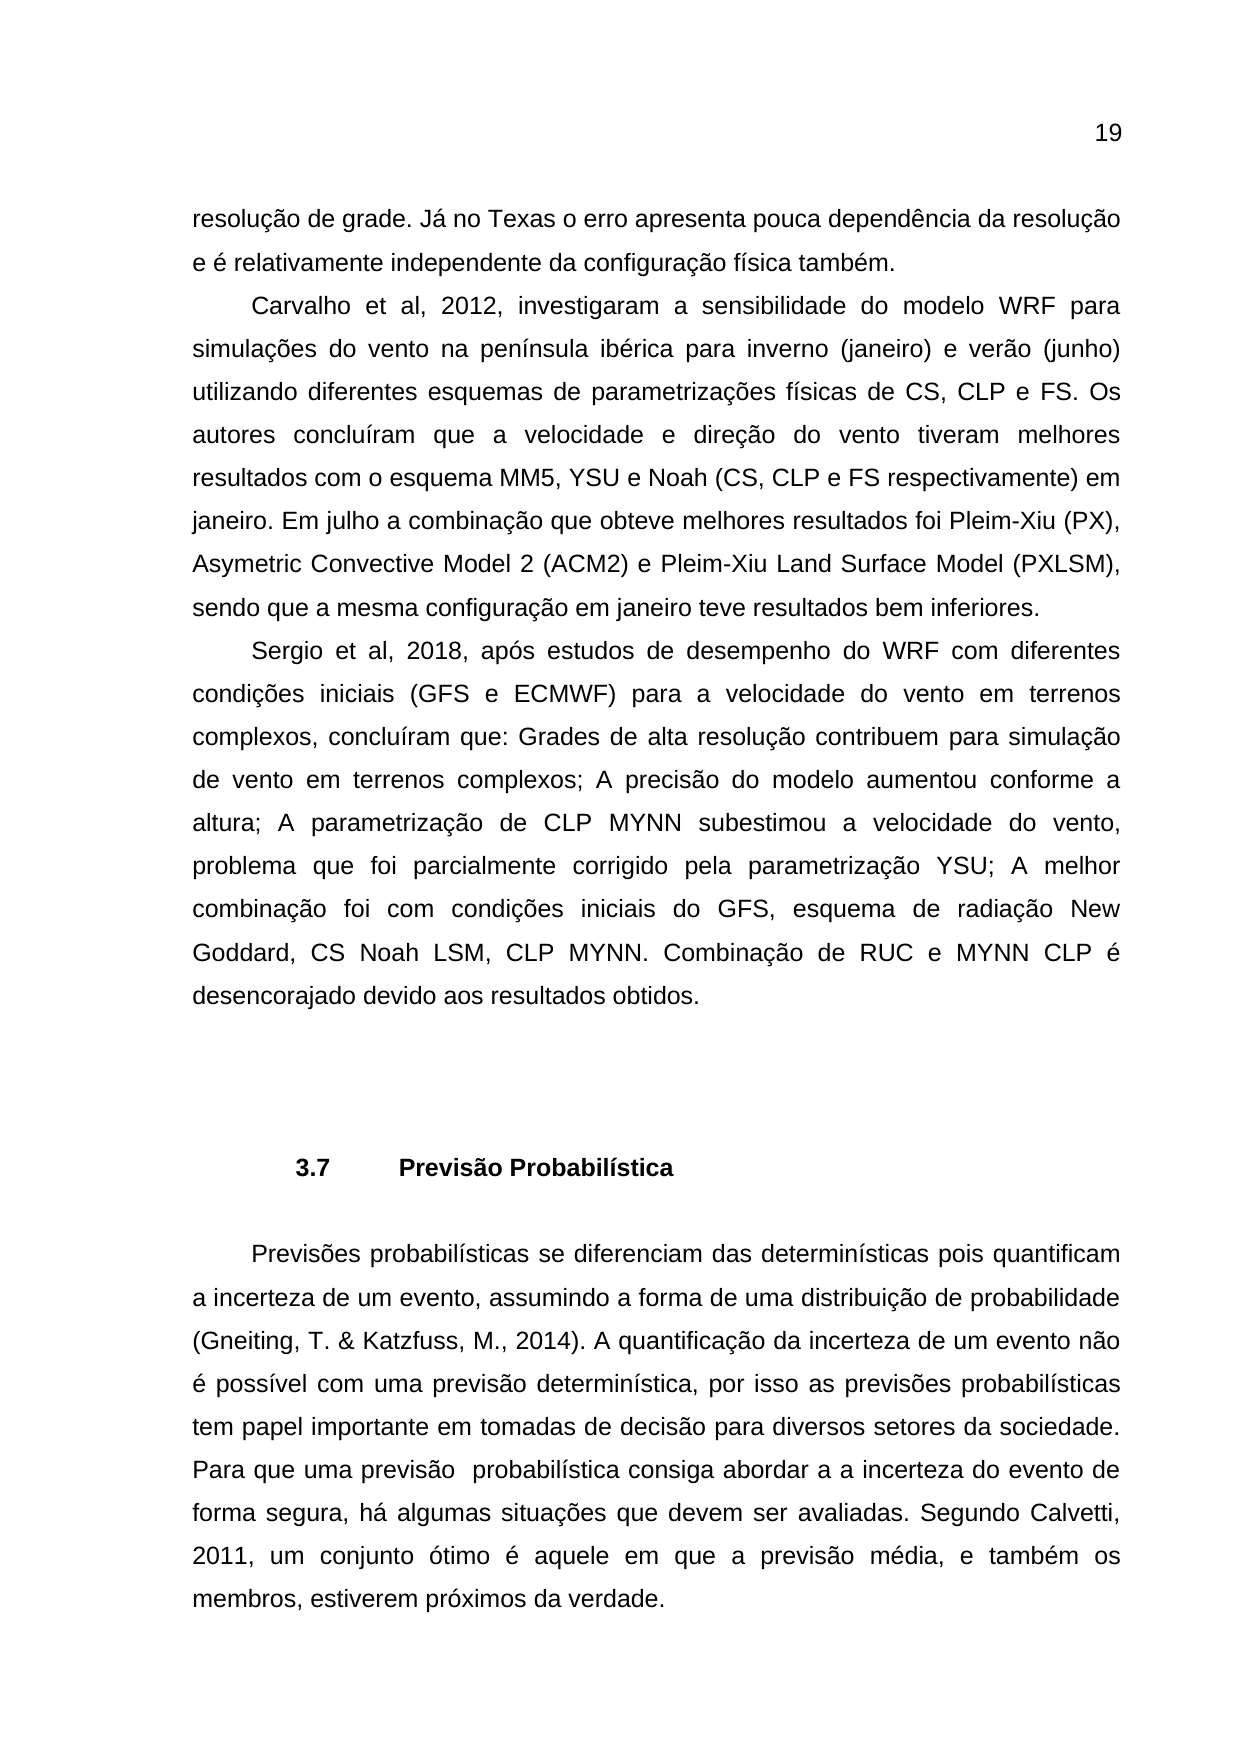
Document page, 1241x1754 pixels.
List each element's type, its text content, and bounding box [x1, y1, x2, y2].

subtitle Previsão Probabilística [207, 1153, 1122, 1182]
text Previsões probabilísticas se diferenciam das determinísticas pois quantificam a incerteza de um evento, assumindo a forma de uma distribuição de probabilidade (Gneiting, T. & Katzfuss, M., 2014). A quantificação da incerteza de um evento não é possível com uma previsão determinística, por isso as previsões probabilísticas tem papel importante em tomadas de decisão para diversos setores da sociedade. Para que uma previsão probabilística consiga abordar a a incerteza do evento de forma segura, há algumas situações que devem ser avaliadas. Segundo Calvetti, 2011, um conjunto ótimo é aquele em que a previsão média, e também os membros, estiverem próximos da verdade. [177, 1239, 1122, 1613]
text resolução de grade. Já no Texas o erro apresenta pouca dependência da resolução e é relativamente independente da configuração física também. [177, 204, 1122, 276]
text Carvalho et al, 2012, investigaram a sensibilidade do modelo WRF para simulações do vento na península ibérica para inverno (janeiro) e verão (junho) utilizando diferentes esquemas de parametrizações físicas de CS, CLP e FS. Os autores concluíram que a velocidade e direção do vento tiveram melhores resultados com o esquema MM5, YSU e Noah (CS, CLP e FS respectivamente) em janeiro. Em julho a combinação que obteve melhores resultados foi Pleim-Xiu (PX), Asymetric Convective Model 2 (ACM2) e Pleim-Xiu Land Surface Model (PXLSM), sendo que a mesma configuração em janeiro teve resultados bem inferiores. Sergio et al, 2018, após estudos de desempenho do WRF com diferentes condições iniciais (GFS e ECMWF) para a velocidade do vento em terrenos complexos, concluíram que: Grades de alta resolução contribuem para simulação de vento em terrenos complexos; A precisão do modelo aumentou conforme a altura; A parametrização de CLP MYNN subestimou a velocidade do vento, problema que foi parcialmente corrigido pela parametrização YSU; A melhor combinação foi com condições iniciais do GFS, esquema de radiação New Goddard, CS Noah LSM, CLP MYNN. Combinação de RUC e MYNN CLP é desencorajado devido aos resultados obtidos. [177, 291, 1122, 1009]
